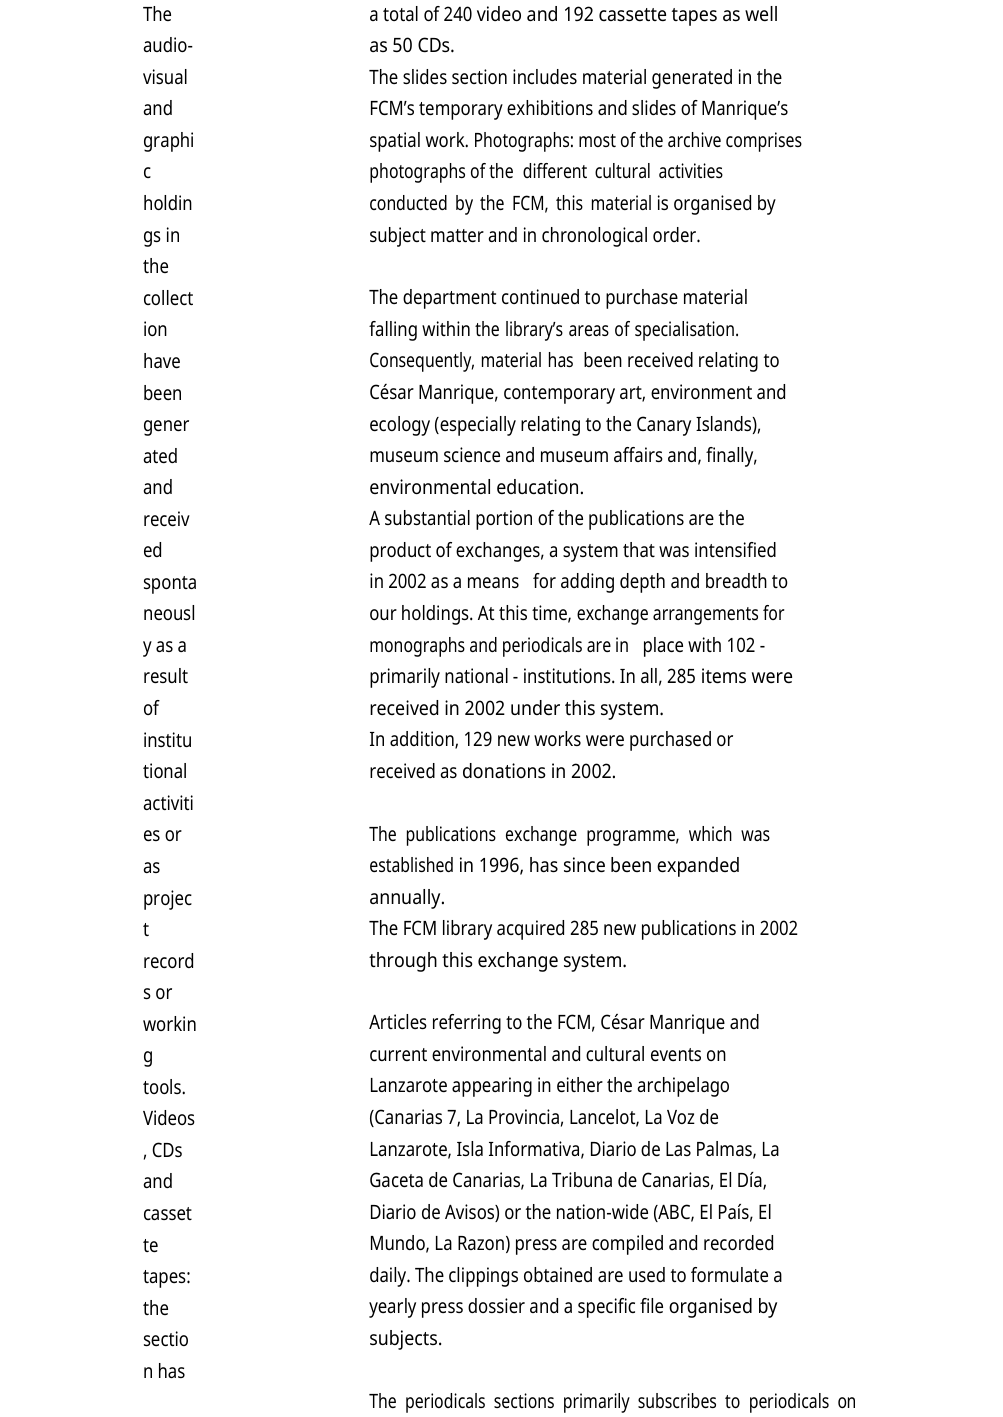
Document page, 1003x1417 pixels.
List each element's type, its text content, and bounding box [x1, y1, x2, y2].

text The periodicals sections primarily subscribes to periodicals on [369, 1387, 958, 1414]
text Articles referring to the FCM, César Manrique and current environmental and cultural events on Lanzarote appearing in either the archipelago (Canarias 7, La Provincia, Lancelot, La Voz de Lanzarote, Isla Informativa, Diario de Las Palmas, La Gaceta de Canarias, La Tribuna de Canarias, El Día, Diario de Avisos) or the nation-wide (ABC, El País, El Mundo, La Razon) press are compiled and recorded daily. The clippings obtained are used to formulate a yearly press dossier and a specific file organised by subjects. [369, 1009, 800, 1351]
text a total of 240 video and 192 cassette tapes as well as 50 CDs. [369, 0, 800, 58]
text The slides section includes material generated in the FCM’s temporary exhibitions and slides of Manrique’s spatial work. Photographs: most of the archive comprises photographs of the different cultural activities conducted by the FCM, this material is organised by subject matter and in chronological order. [369, 63, 806, 248]
text The publications exchange programme, which was established in 1996, has since been expanded annually. [369, 820, 800, 910]
text The department continued to purchase material falling within the library’s areas of specialisation. Consequently, material has been received relating to César Manrique, contemporary art, environment and ecology (especially relating to the Canary Islands), museum science and museum affairs and, finally, environmental education. [369, 284, 800, 500]
text A substantial portion of the publications are the product of exchanges, a system that was intensified in 2002 as a means for adding depth and breadth to our holdings. At this time, exchange arrangements for monographs and periodicals are in place with 102 - primarily national - institutions. In all, 285 items were received in 2002 under this system. [369, 504, 793, 721]
text The audio-visual and graphic holdings in the collection have been generated and received spontaneously as a result of institutional activities or as project records or working tools. Videos, CDs and cassette tapes: the section has [143, 0, 197, 1384]
text In addition, 129 new works were purchased or received as donations in 2002. [369, 726, 800, 784]
text The FCM library acquired 285 new publications in 2002 through this exchange system. [369, 914, 800, 973]
